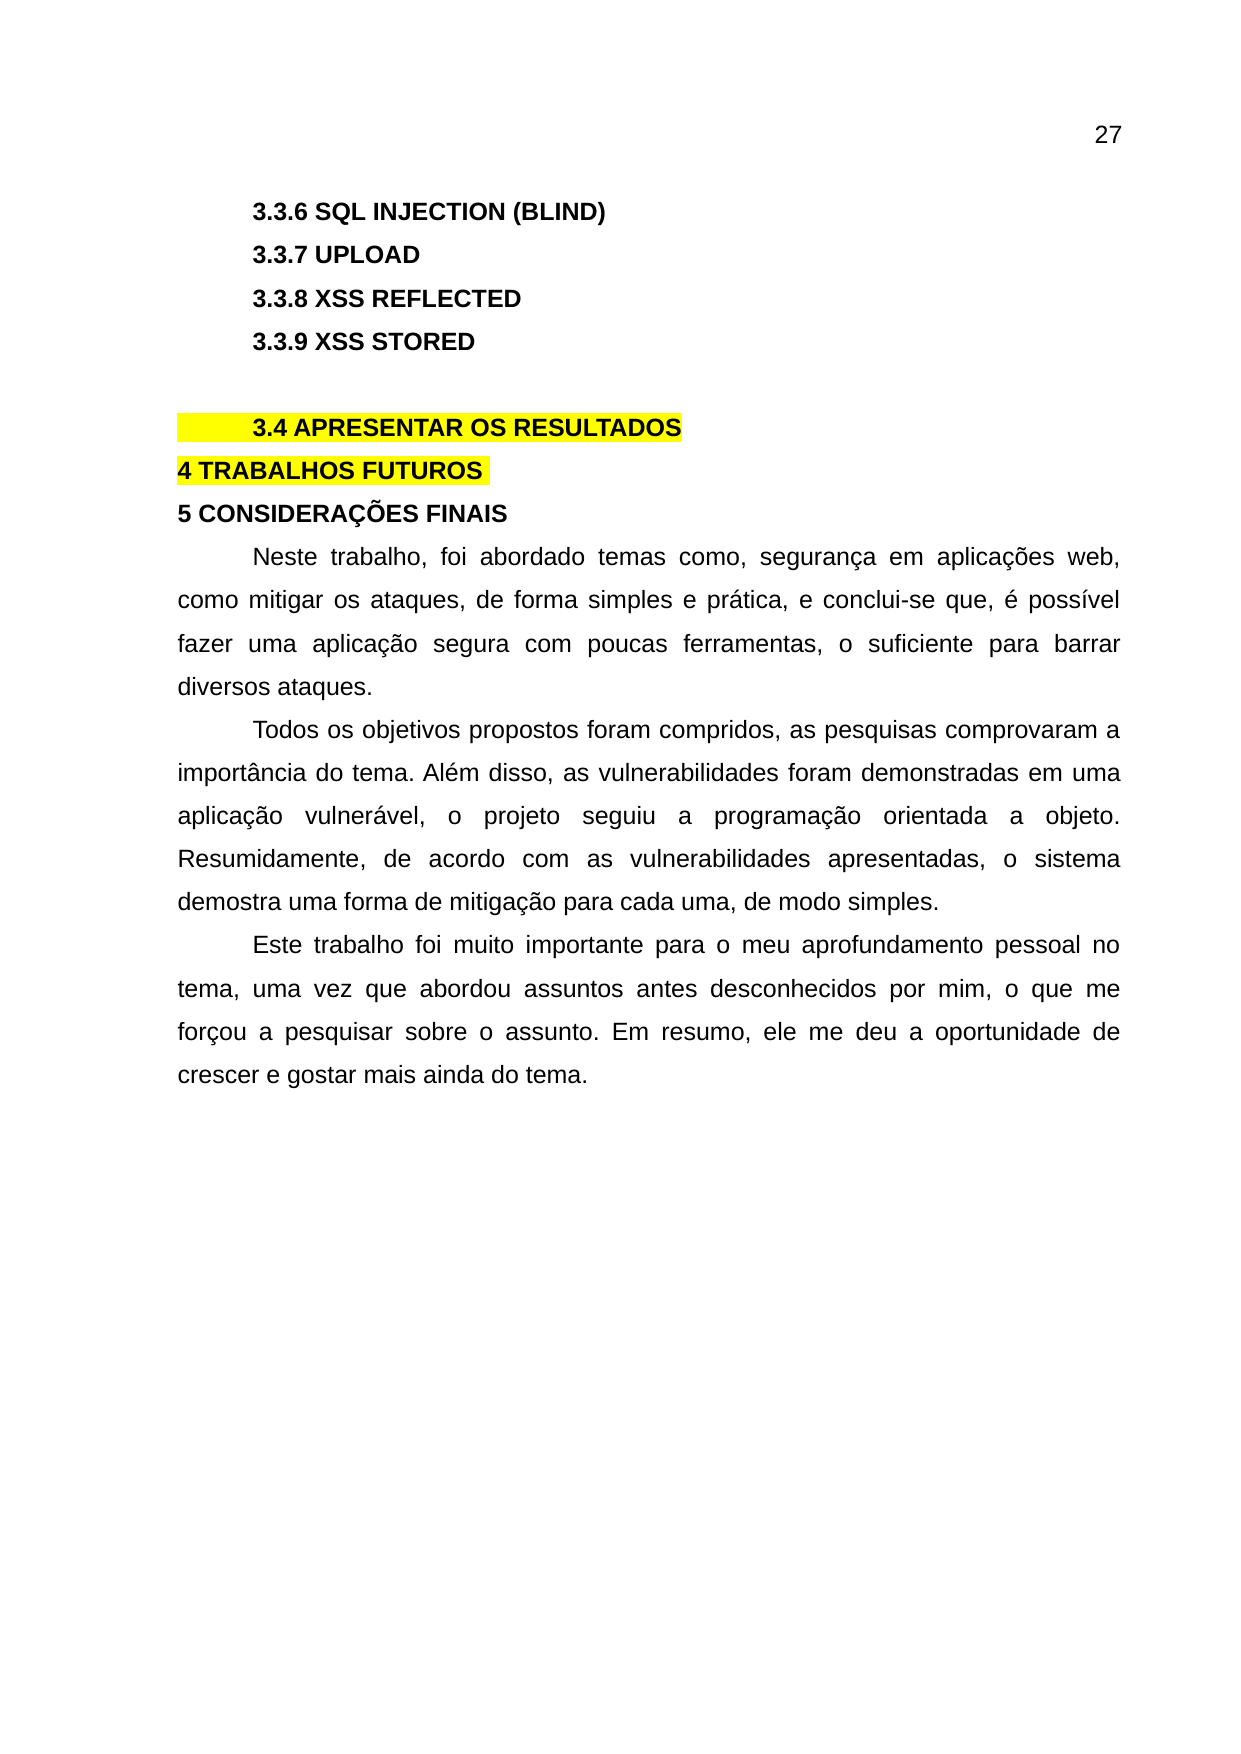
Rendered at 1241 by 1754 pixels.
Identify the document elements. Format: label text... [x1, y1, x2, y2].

text 3.3.7 UPLOAD [177, 241, 1122, 269]
text Todos os objetivos propostos foram compridos, as pesquisas comprovaram a importância do tema. Além disso, as vulnerabilidades foram demonstradas em uma aplicação vulnerável, o projeto seguiu a programação orientada a objeto. Resumidamente, de acordo com as vulnerabilidades apresentadas, o sistema demostra uma forma de mitigação para cada uma, de modo simples. [177, 715, 1122, 916]
text 5 CONSIDERAÇÕES FINAIS [177, 499, 1122, 528]
text 3.3.8 XSS REFLECTED [177, 284, 1122, 312]
text 4 TRABALHOS FUTUROS [177, 456, 1122, 485]
text 3.3.9 XSS STORED [177, 327, 1122, 356]
text Neste trabalho, foi abordado temas como, segurança em aplicações web, como mitigar os ataques, de forma simples e prática, e conclui-se que, é possível fazer uma aplicação segura com poucas ferramentas, o suficiente para barrar diversos ataques. [177, 542, 1122, 701]
text 3.4 APRESENTAR OS RESULTADOS [177, 413, 1122, 442]
text Este trabalho foi muito importante para o meu aprofundamento pessoal no tema, uma vez que abordou assuntos antes desconhecidos por mim, o que me forçou a pesquisar sobre o assunto. Em resumo, ele me deu a oportunidade de crescer e gostar mais ainda do tema. [177, 931, 1122, 1089]
text 3.3.6 SQL INJECTION (BLIND) [177, 197, 1122, 226]
